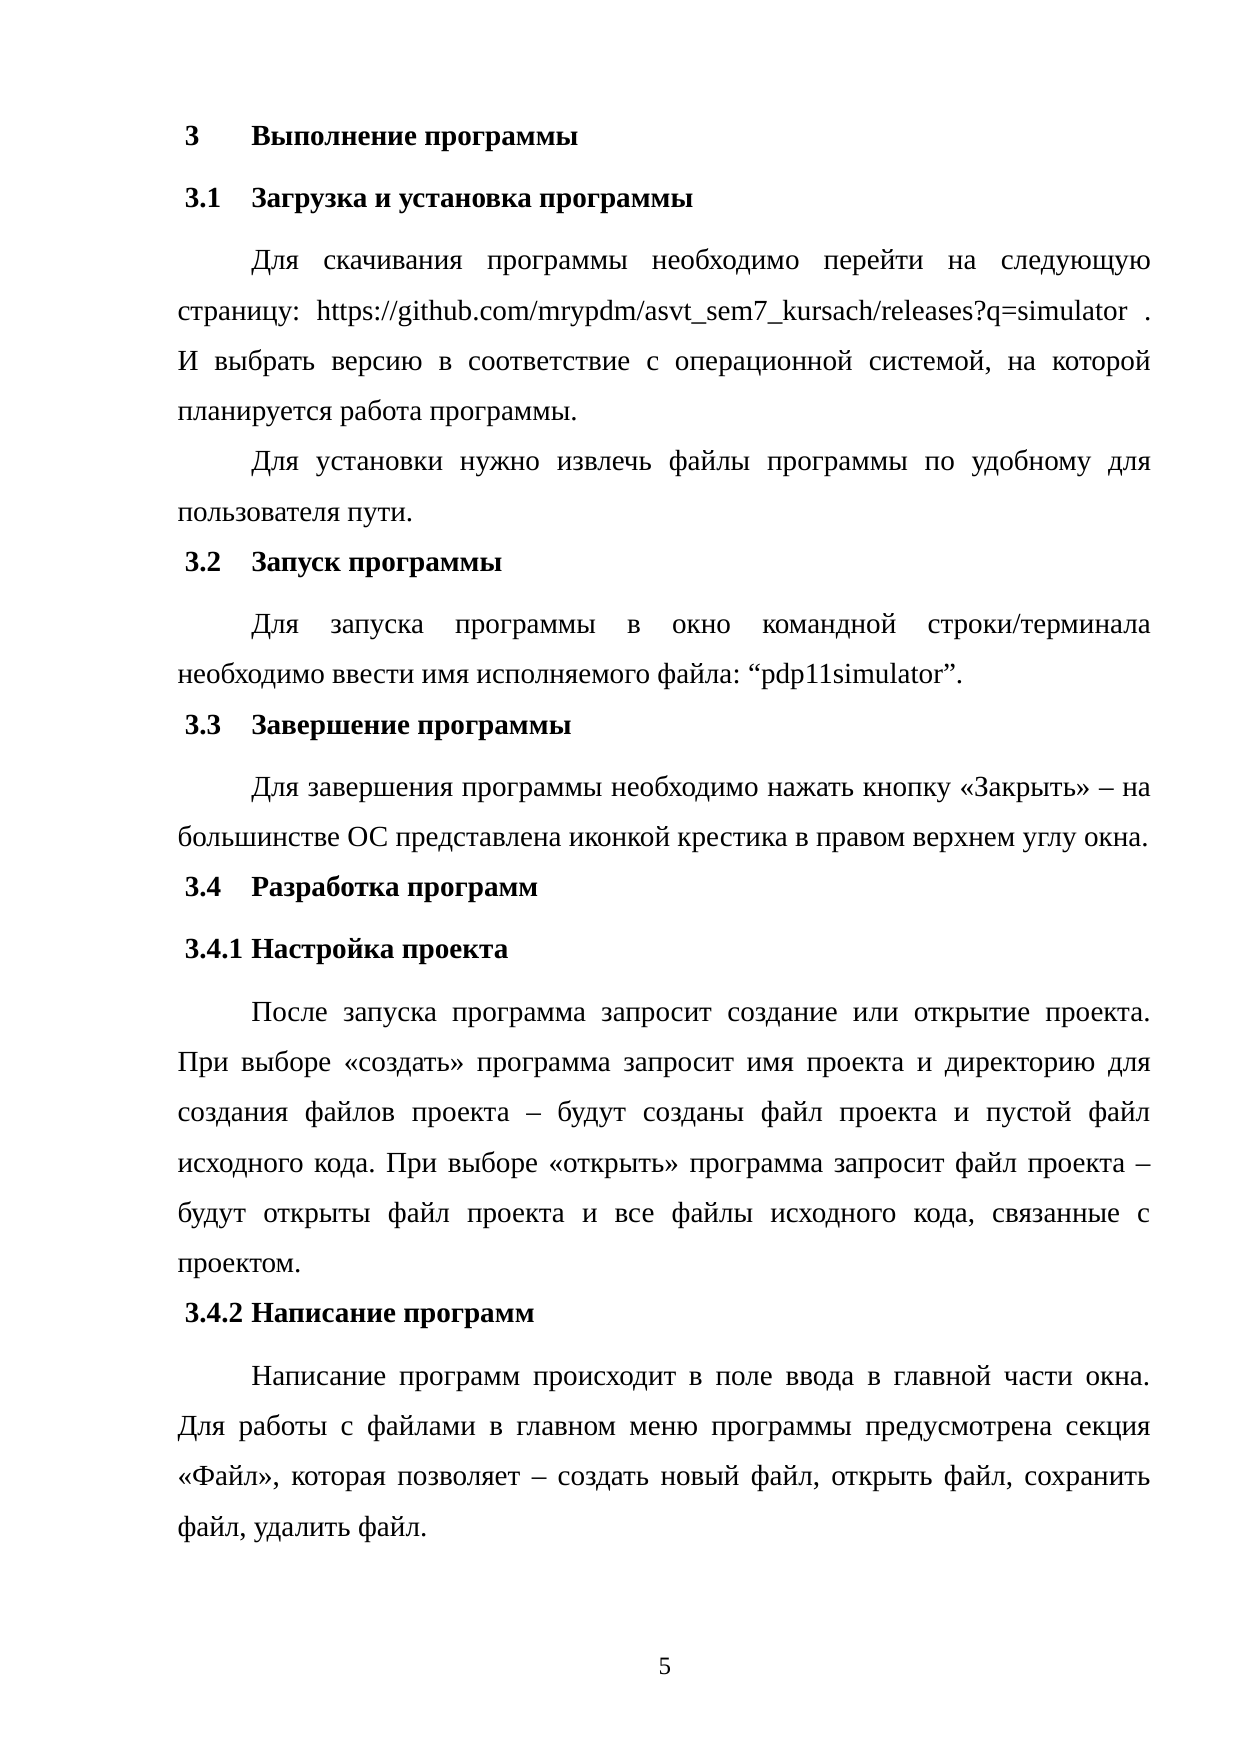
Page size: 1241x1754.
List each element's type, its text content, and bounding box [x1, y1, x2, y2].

subtitle Разработка программ [177, 869, 1152, 903]
subtitle Настройка проекта [177, 932, 1152, 965]
text Для установки нужно извлечь файлы программы по удобному для пользователя пути. [177, 443, 1152, 527]
text Для запуска программы в окно командной строки/терминала необходимо ввести имя исполняемого файла: “pdp11simulator”. [177, 606, 1152, 690]
subtitle Завершение программы [177, 707, 1152, 740]
subtitle Загрузка и установка программы [177, 180, 1152, 214]
text Для скачивания программы необходимо перейти на следующую страницу: https://github.com/mrypdm/asvt_sem7_kursach/releases?q=simulator . И выбрать версию в соответствие с операционной системой, на которой планируется работа программы. [177, 242, 1152, 427]
subtitle Выполнение программы [177, 118, 1152, 152]
subtitle Написание программ [177, 1296, 1152, 1329]
subtitle Запуск программы [177, 544, 1152, 578]
text После запуска программа запросит создание или открытие проекта. При выборе «создать» программа запросит имя проекта и директорию для создания файлов проекта – будут созданы файл проекта и пустой файл исходного кода. При выборе «открыть» программа запросит файл проекта – будут открыты файл проекта и все файлы исходного кода, связанные с проектом. [177, 994, 1152, 1279]
text Написание программ происходит в поле ввода в главной части окна. Для работы с файлами в главном меню программы предусмотрена секция «Файл», которая позволяет – создать новый файл, открыть файл, сохранить файл, удалить файл. [177, 1358, 1152, 1542]
text Для завершения программы необходимо нажать кнопку «Закрыть» – на большинстве ОС представлена иконкой крестика в правом верхнем углу окна. [177, 769, 1152, 853]
